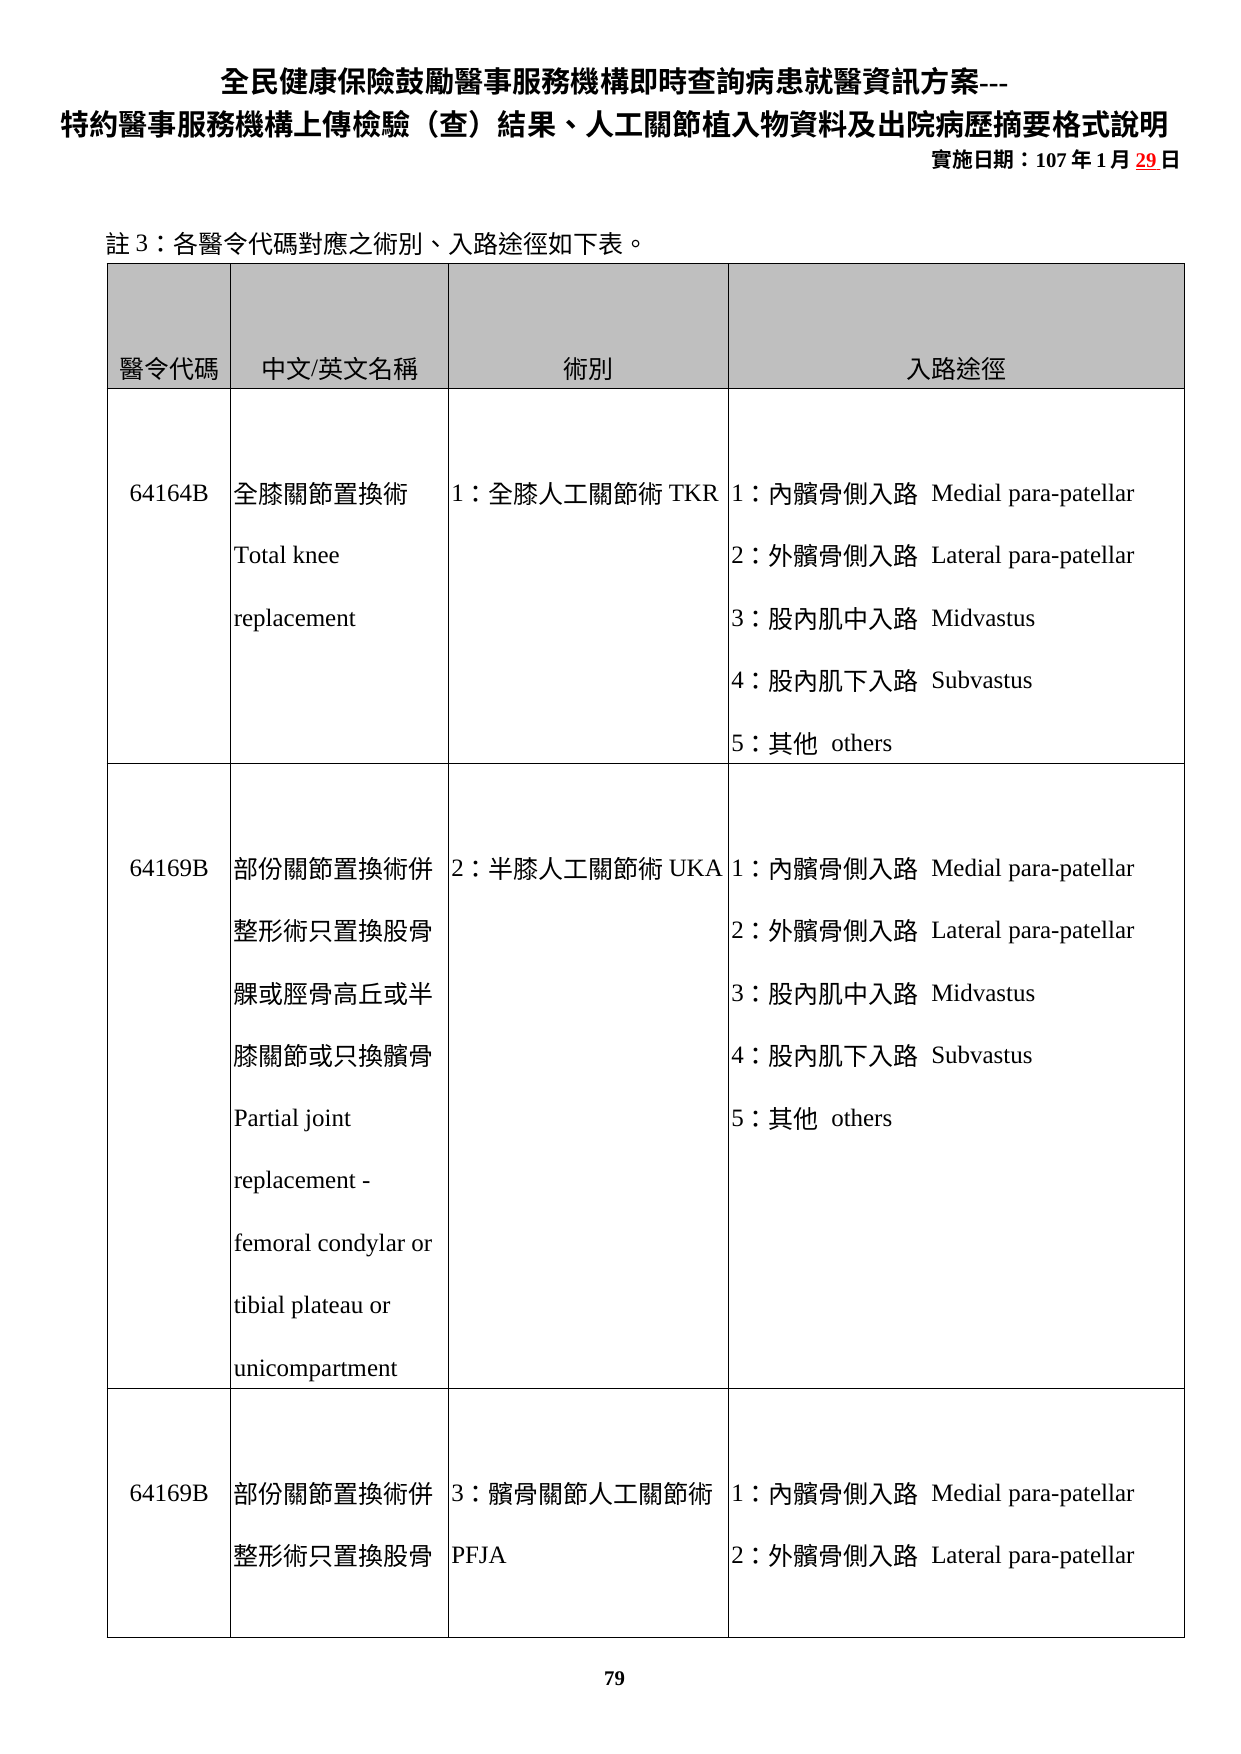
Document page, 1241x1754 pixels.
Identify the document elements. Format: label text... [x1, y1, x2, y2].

table_cell 1：內髕骨側入路 Medial para-patellar 2：外髕骨側入路 Lateral para-patellar 3：股內肌中入路 Midvastus 4：股內肌下入路 Subvastus 5：其他 others [729, 389, 1184, 763]
table_cell 2：半膝人工關節術UKA [449, 764, 728, 1388]
table_header 中文/英文名稱 [231, 264, 448, 388]
table_cell 64169B [108, 764, 230, 1388]
table_cell 部份關節置換術併整形術只置換股骨 [231, 1389, 448, 1637]
table_cell 全膝關節置換術 Total knee replacement [231, 389, 448, 763]
table_header 術別 [449, 264, 728, 388]
table_cell 1：內髕骨側入路 Medial para-patellar 2：外髕骨側入路 Lateral para-patellar [729, 1389, 1184, 1637]
table_cell 部份關節置換術併整形術只置換股骨髁或脛骨高丘或半膝關節或只換髕骨Partial joint replacement - femoral condylar or tibial plateau or unicompartment [231, 764, 448, 1388]
table_header 醫令代碼 [108, 264, 230, 388]
table_cell 64169B [108, 1389, 230, 1637]
table_header 入路途徑 [729, 264, 1184, 388]
table_cell 3：髕骨關節人工關節術PFJA [449, 1389, 728, 1637]
table_cell 1：內髕骨側入路 Medial para-patellar 2：外髕骨側入路 Lateral para-patellar 3：股內肌中入路 Midvastus 4：股內肌下入路 Subvastus 5：其他 others [729, 764, 1184, 1388]
text 註3：各醫令代碼對應之術別、入路途徑如下表。 [105, 201, 1181, 263]
table_cell 64164B [108, 389, 230, 763]
table_cell 1：全膝人工關節術TKR [449, 389, 728, 763]
